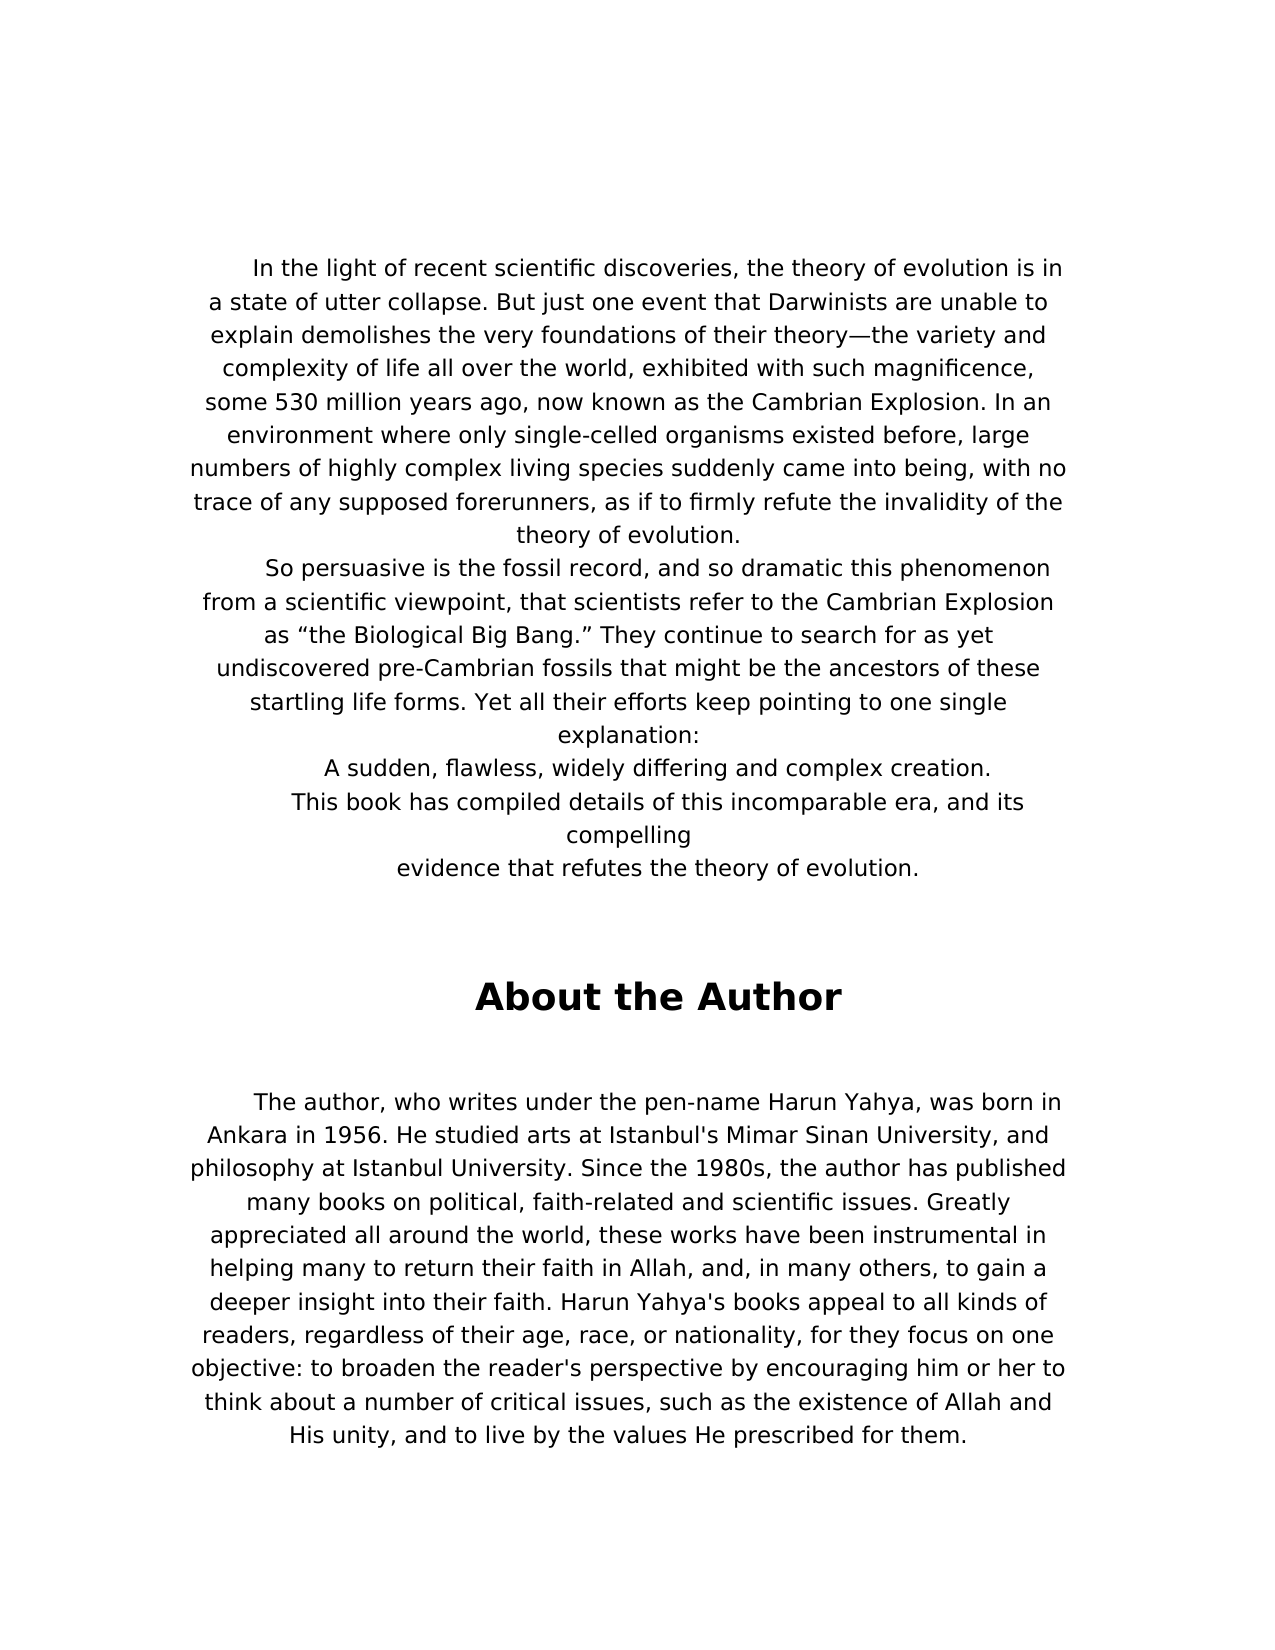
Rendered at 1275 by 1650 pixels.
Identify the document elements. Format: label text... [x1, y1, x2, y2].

text The author, who writes under the pen-name Harun Yahya, was born in Ankara in 1956. He studied arts at Istanbul's Mimar Sinan University, and philosophy at Istanbul University. Since the 1980s, the author has published many books on political, faith-related and scientific issues. Greatly appreciated all around the world, these works have been instrumental in helping many to return their faith in Allah, and, in many others, to gain a deeper insight into their faith. Harun Yahya's books appeal to all kinds of readers, regardless of their age, race, or nationality, for they focus on one objective: to broaden the reader's perspective by encouraging him or her to think about a number of critical issues, such as the existence of Allah and His unity, and to live by the values He prescribed for them. [187, 1083, 1070, 1450]
text In the light of recent scientific discoveries, the theory of evolution is in a state of utter collapse. But just one event that Darwinists are unable to explain demolishes the very foundations of their theory—the variety and complexity of life all over the world, exhibited with such magnificence, some 530 million years ago, now known as the Cambrian Explosion. In an environment where only single-celled organisms existed before, large numbers of highly complex living species suddenly came into being, with no trace of any supposed forerunners, as if to firmly refute the invalidity of the theory of evolution. [187, 250, 1070, 550]
text This book has compiled details of this incomparable era, and its compelling [187, 783, 1070, 850]
text evidence that refutes the theory of evolution. [187, 850, 1070, 883]
text About the Author [187, 983, 1070, 1017]
text So persuasive is the fossil record, and so dramatic this phenomenon from a scientific viewpoint, that scientists refer to the Cambrian Explosion as “the Biological Big Bang.” They continue to search for as yet undiscovered pre-Cambrian fossils that might be the ancestors of these startling life forms. Yet all their efforts keep pointing to one single explanation: [187, 550, 1070, 750]
text A sudden, flawless, widely differing and complex creation. [187, 750, 1070, 783]
